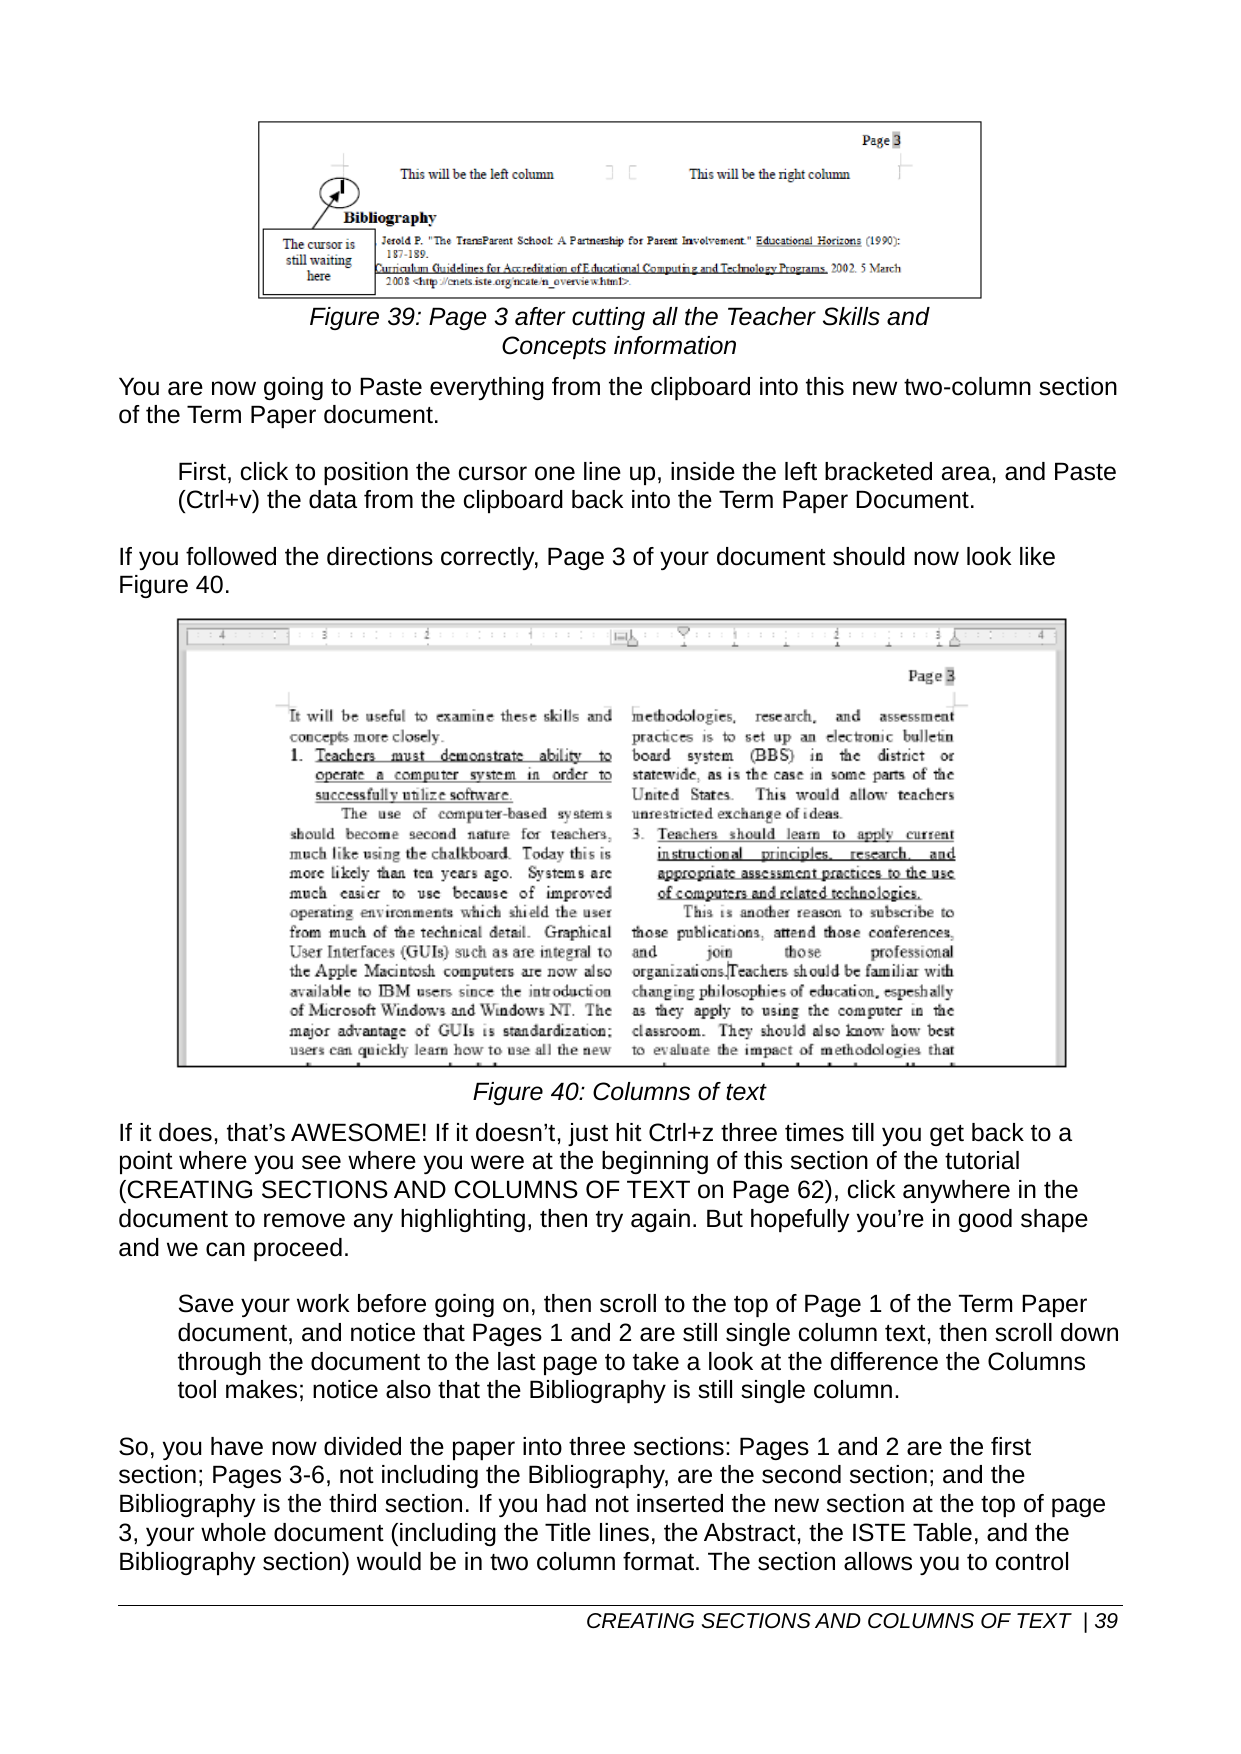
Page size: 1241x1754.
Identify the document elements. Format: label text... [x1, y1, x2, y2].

text First, click to position the cursor one line up, inside the left bracketed area, and Paste (Ctrl+v) the data from the clipboard back into the Term Paper Document. [177, 457, 1123, 514]
text If it does, that’s AWESOME! If it doesn’t, just hit Ctrl+z three times till you get back to a point where you see where you were at the beginning of this section of the tutorial (CREATING SECTIONS AND COLUMNS OF TEXT on Page 62), click anywhere in the document to remove any highlighting, then try again. But hopefully you’re in good shape and we can proceed. [118, 1118, 1123, 1261]
picture [168, 611, 1073, 1077]
text Figure 39: Page 3 after cutting all the Teacher Skills and Concepts information [257, 302, 984, 359]
text If you followed the directions correctly, Page 3 of your document should now look like Figure 40. [118, 542, 1123, 599]
text Save your work before going on, then scroll to the top of Page 1 of the Term Paper document, and notice that Pages 1 and 2 are still single column text, then scroll down through the document to the last page to take a look at the difference the Columns tool makes; notice also that the Bibliography is still single column. [177, 1289, 1123, 1404]
text So, you have now divided the paper into three sections: Pages 1 and 2 are the first section; Pages 3-6, not including the Bibliography, are the second section; and the Bibliography is the third section. If you had not inserted the new section at the top of page 3, your whole document (including the Title lines, the Abstract, the ISTE Table, and the Bibliography section) would be in two column format. The section allows you to control [118, 1432, 1123, 1575]
text Figure 40: Columns of text [168, 1077, 1073, 1106]
text You are now going to Paste everything from the clipboard into this new two-column section of the Term Paper document. [118, 371, 1123, 429]
picture [256, 118, 985, 302]
